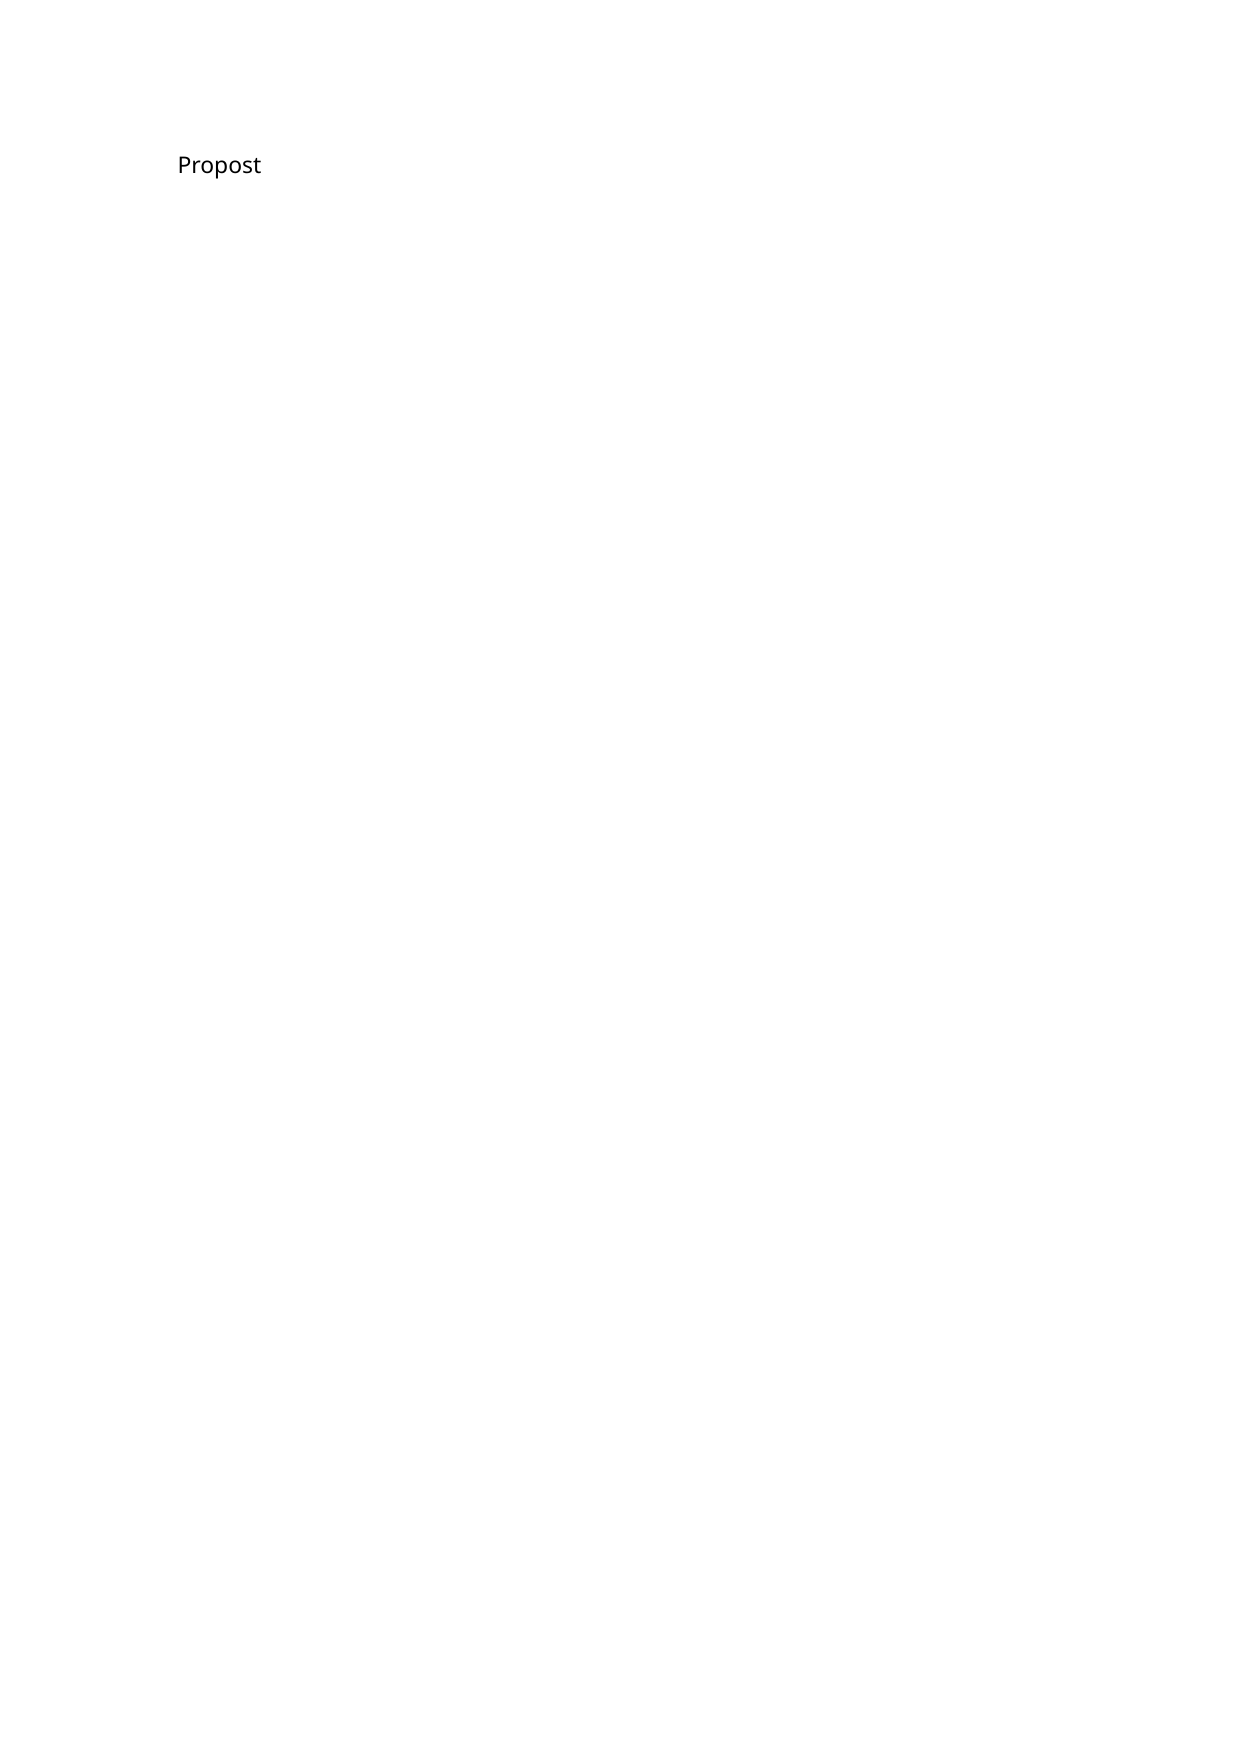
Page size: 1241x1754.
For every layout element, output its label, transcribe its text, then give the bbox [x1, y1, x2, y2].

text Propost [177, 149, 1063, 181]
